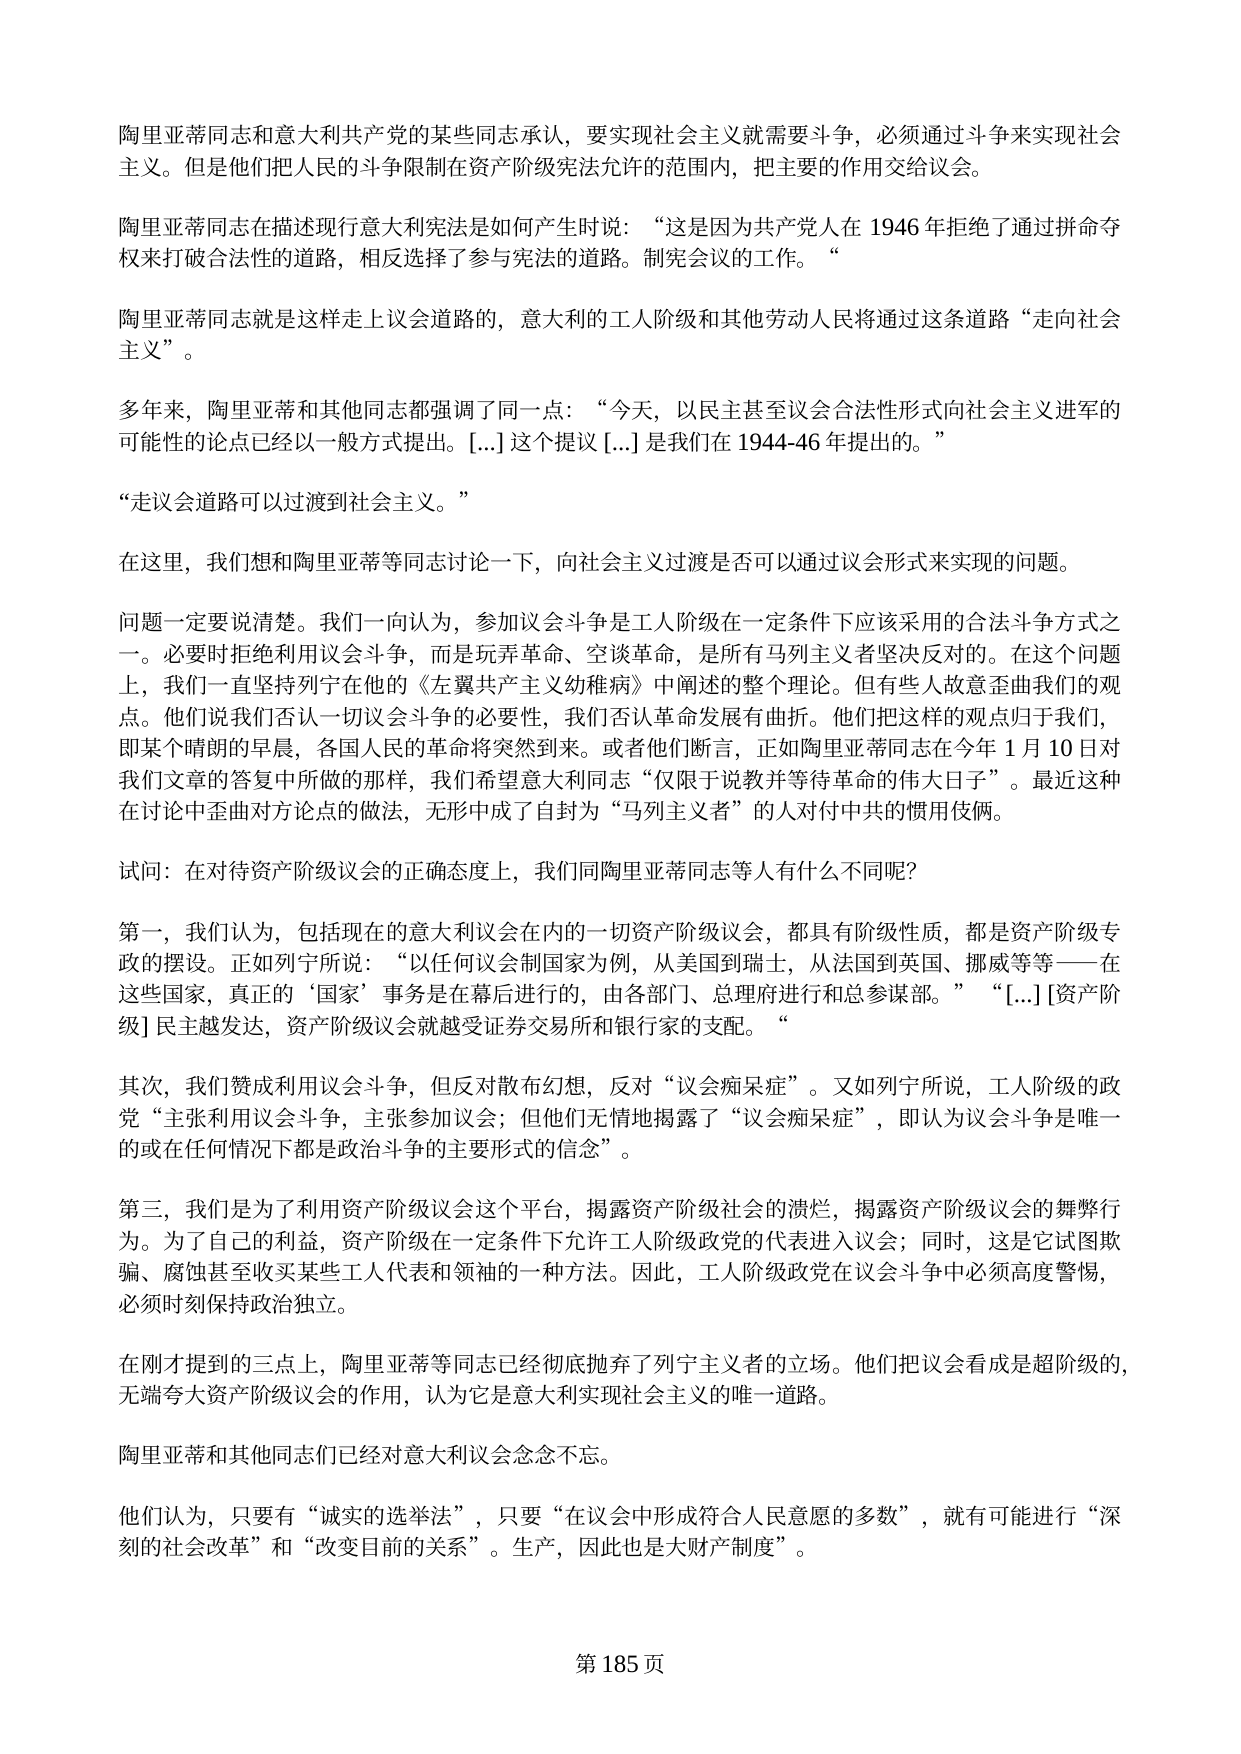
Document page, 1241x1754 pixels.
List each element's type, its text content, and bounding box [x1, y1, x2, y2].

text 陶里亚蒂同志就是这样走上议会道路的，意大利的工人阶级和其他劳动人民将通过这条道路“走向社会主义”。 [118, 302, 1122, 365]
text 在刚才提到的三点上，陶里亚蒂等同志已经彻底抛弃了列宁主义者的立场。他们把议会看成是超阶级的，无端夸大资产阶级议会的作用，认为它是意大利实现社会主义的唯一道路。 [118, 1347, 1122, 1410]
text 在这里，我们想和陶里亚蒂等同志讨论一下，向社会主义过渡是否可以通过议会形式来实现的问题。 [118, 545, 1122, 577]
text 第一，我们认为，包括现在的意大利议会在内的一切资产阶级议会，都具有阶级性质，都是资产阶级专政的摆设。正如列宁所说：“以任何议会制国家为例，从美国到瑞士，从法国到英国、挪威等等——在这些国家，真正的‘国家’事务是在幕后进行的，由各部门、总理府进行和总参谋部。” “[...] [资产阶级] 民主越发达，资产阶级议会就越受证券交易所和银行家的支配。“ [118, 915, 1122, 1041]
text 问题一定要说清楚。我们一向认为，参加议会斗争是工人阶级在一定条件下应该采用的合法斗争方式之一。必要时拒绝利用议会斗争，而是玩弄革命、空谈革命，是所有马列主义者坚决反对的。在这个问题上，我们一直坚持列宁在他的《左翼共产主义幼稚病》中阐述的整个理论。但有些人故意歪曲我们的观点。他们说我们否认一切议会斗争的必要性，我们否认革命发展有曲折。他们把这样的观点归于我们，即某个晴朗的早晨，各国人民的革命将突然到来。或者他们断言，正如陶里亚蒂同志在今年1月10日对我们文章的答复中所做的那样，我们希望意大利同志“仅限于说教并等待革命的伟大日子”。最近这种在讨论中歪曲对方论点的做法，无形中成了自封为“马列主义者”的人对付中共的惯用伎俩。 [118, 606, 1122, 826]
text 陶里亚蒂和其他同志们已经对意大利议会念念不忘。 [118, 1439, 1122, 1470]
text 他们认为，只要有“诚实的选举法”，只要“在议会中形成符合人民意愿的多数”，就有可能进行“深刻的社会改革”和“改变目前的关系”。生产，因此也是大财产制度”。 [118, 1499, 1122, 1562]
text 多年来，陶里亚蒂和其他同志都强调了同一点：“今天，以民主甚至议会合法性形式向社会主义进军的可能性的论点已经以一般方式提出。[...] 这个提议 [...] 是我们在1944-46年提出的。” [118, 393, 1122, 456]
text 第三，我们是为了利用资产阶级议会这个平台，揭露资产阶级社会的溃烂，揭露资产阶级议会的舞弊行为。为了自己的利益，资产阶级在一定条件下允许工人阶级政党的代表进入议会；同时，这是它试图欺骗、腐蚀甚至收买某些工人代表和领袖的一种方法。因此，工人阶级政党在议会斗争中必须高度警惕，必须时刻保持政治独立。 [118, 1192, 1122, 1318]
text 陶里亚蒂同志和意大利共产党的某些同志承认，要实现社会主义就需要斗争，必须通过斗争来实现社会主义。但是他们把人民的斗争限制在资产阶级宪法允许的范围内，把主要的作用交给议会。 [118, 118, 1122, 181]
text 陶里亚蒂同志在描述现行意大利宪法是如何产生时说：“这是因为共产党人在1946年拒绝了通过拼命夺权来打破合法性的道路，相反选择了参与宪法的道路。制宪会议的工作。“ [118, 210, 1122, 273]
text 其次，我们赞成利用议会斗争，但反对散布幻想，反对“议会痴呆症”。又如列宁所说，工人阶级的政党“主张利用议会斗争，主张参加议会；但他们无情地揭露了“议会痴呆症”，即认为议会斗争是唯一的或在任何情况下都是政治斗争的主要形式的信念”。 [118, 1069, 1122, 1164]
text “走议会道路可以过渡到社会主义。” [118, 485, 1122, 517]
text 试问：在对待资产阶级议会的正确态度上，我们同陶里亚蒂同志等人有什么不同呢？ [118, 854, 1122, 886]
